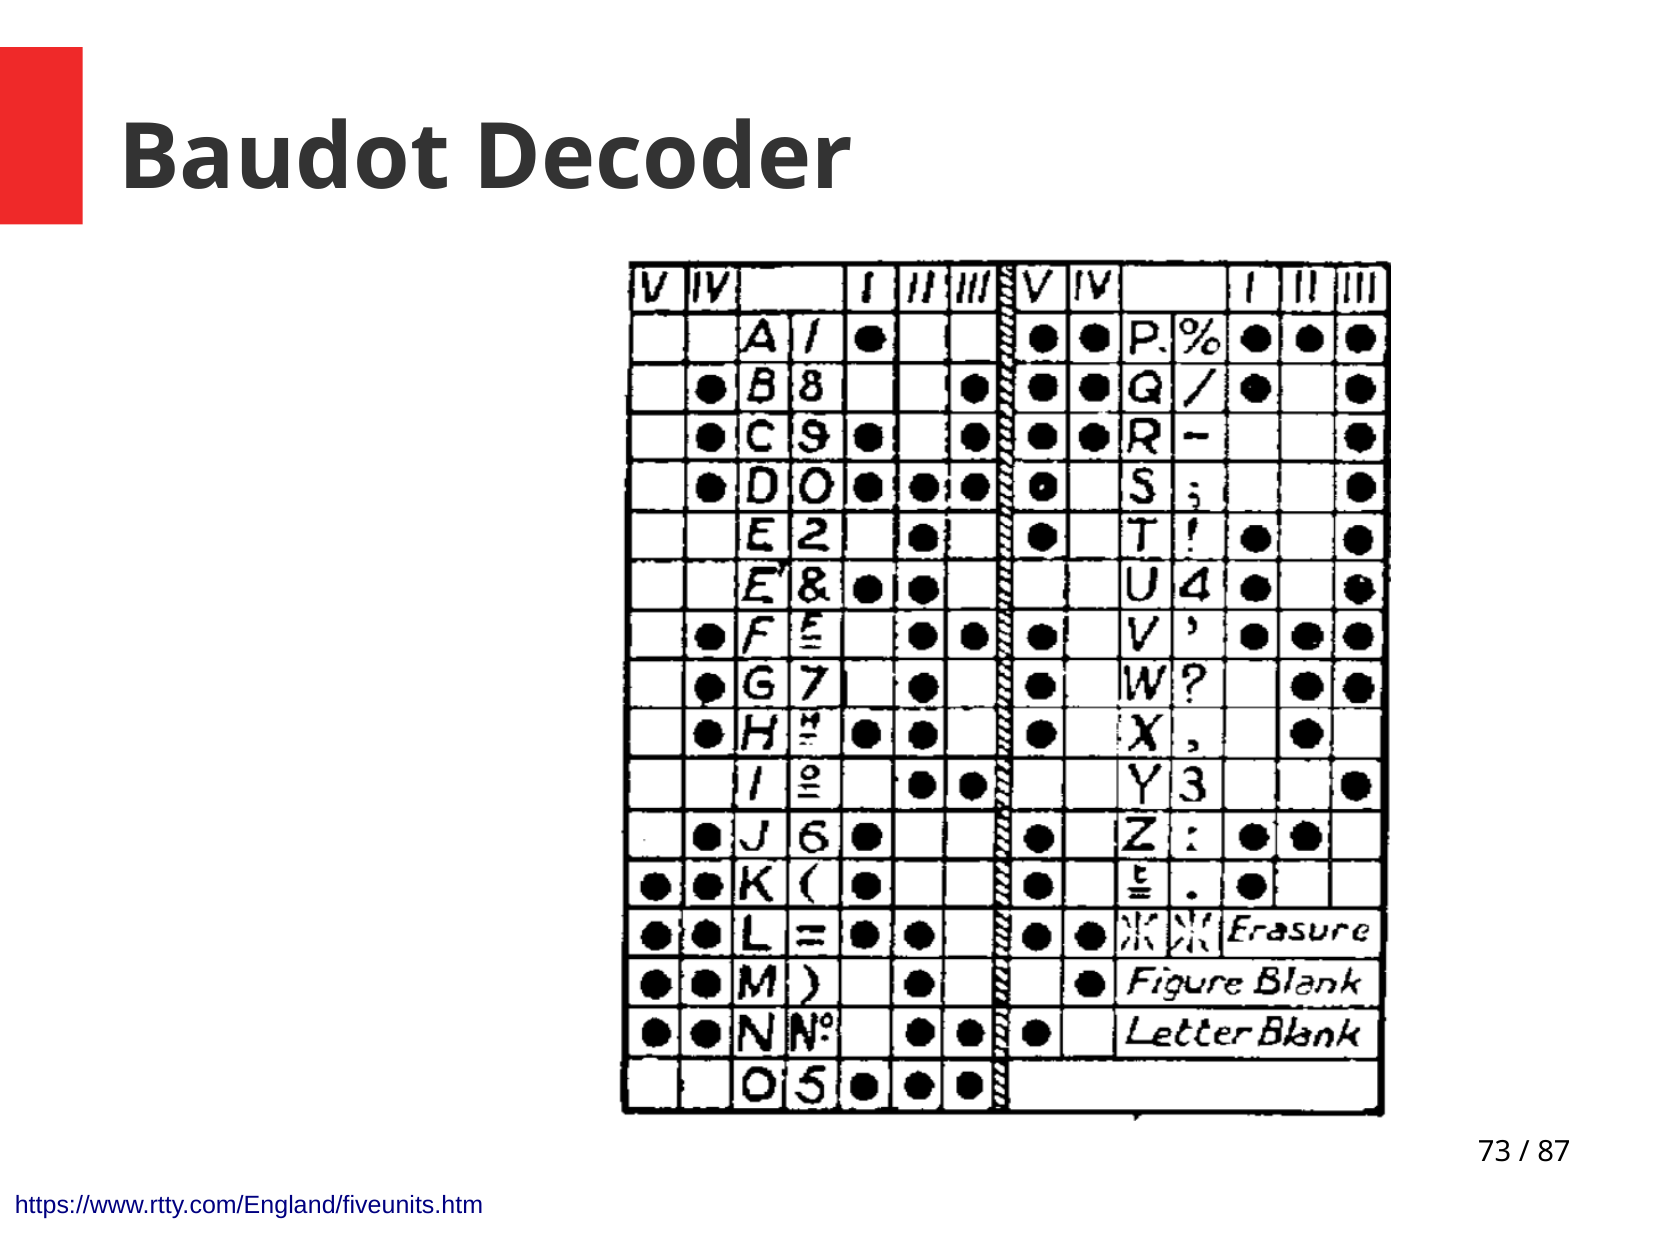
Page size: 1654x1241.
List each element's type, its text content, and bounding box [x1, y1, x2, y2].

text_box https://www.rtty.com/England/fiveunits.htm [0, 1183, 731, 1241]
picture [615, 256, 1391, 1121]
title Baudot Decoder [118, 49, 1571, 257]
